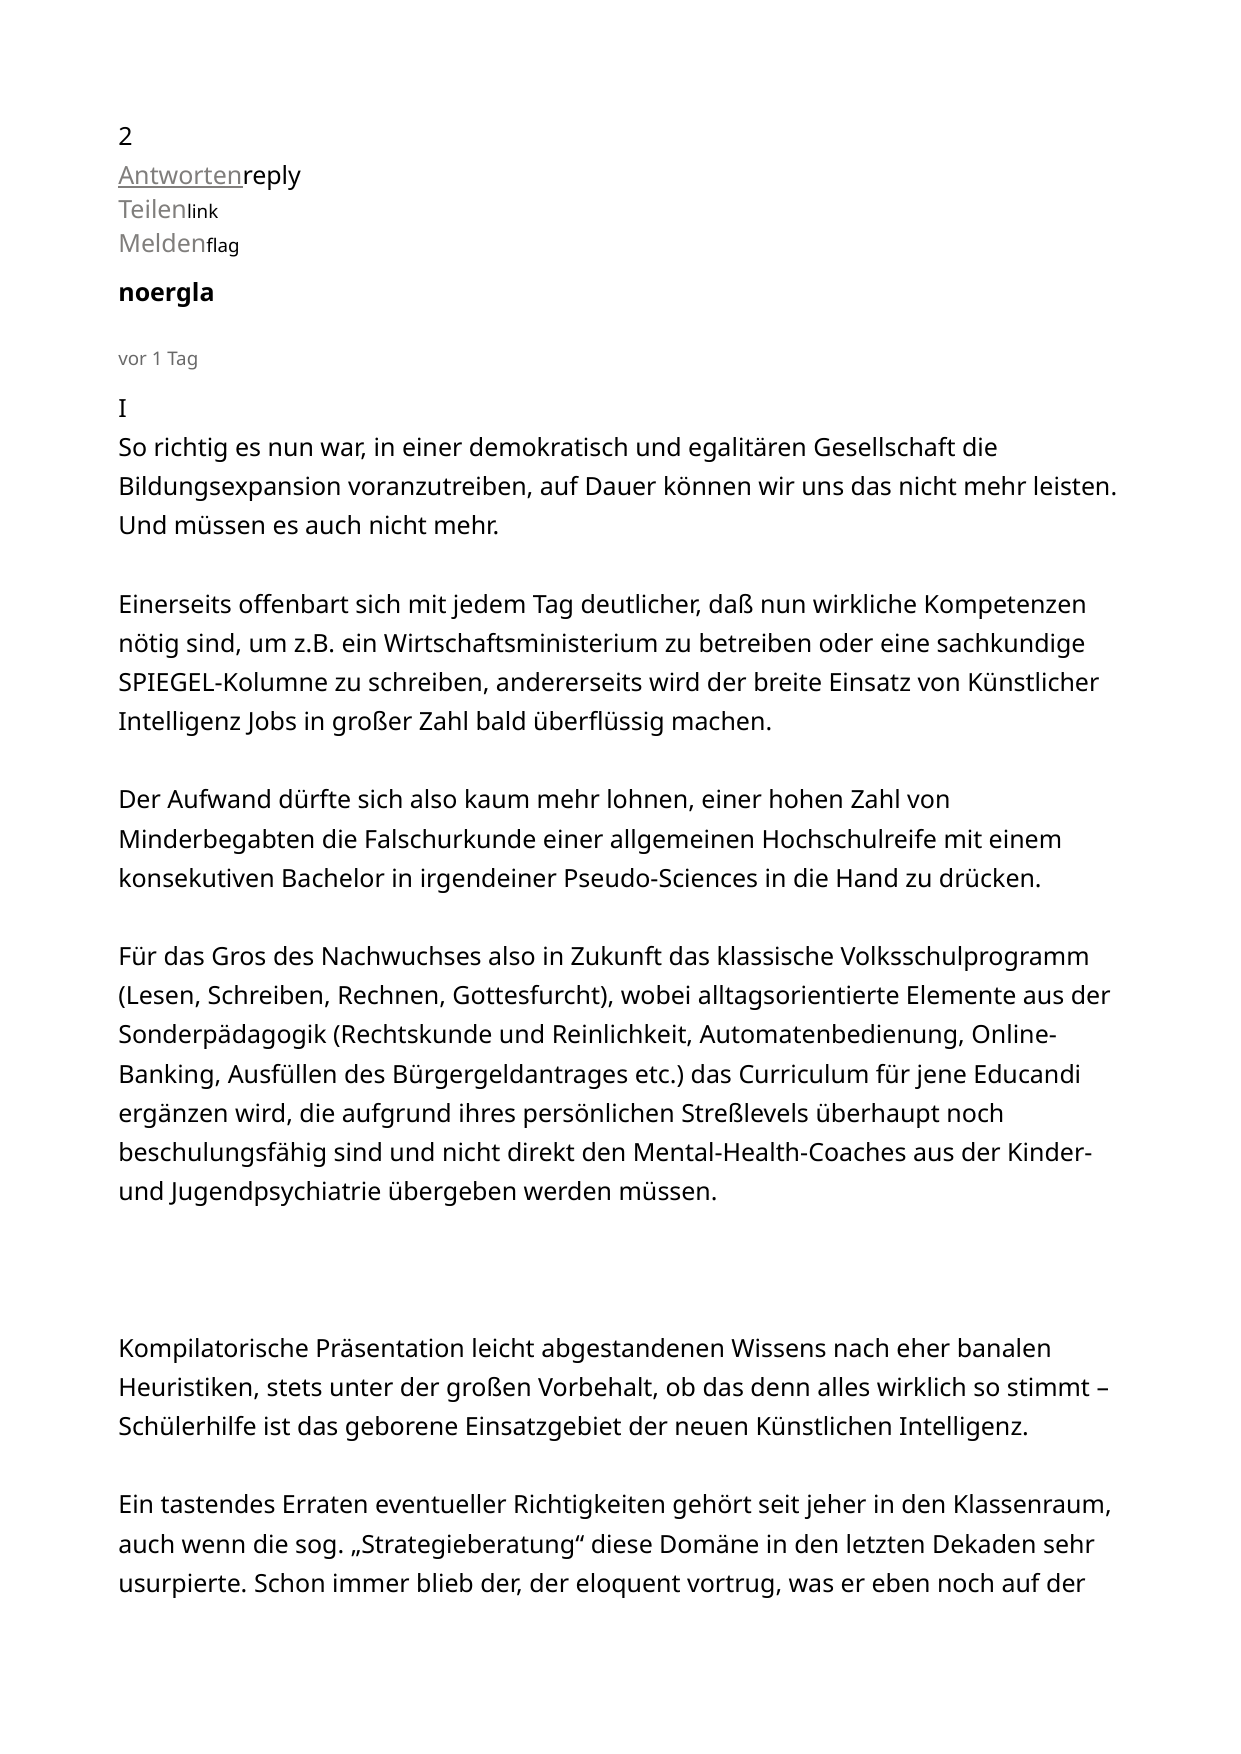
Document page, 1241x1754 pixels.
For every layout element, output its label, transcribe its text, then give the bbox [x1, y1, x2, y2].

text 2 [118, 118, 1122, 152]
text Teilenlink [118, 191, 1122, 225]
text I So richtig es nun war, in einer demokratisch und egalitären Gesellschaft die Bildungsexpansion voranzutreiben, auf Dauer können wir uns das nicht mehr leisten. Und müssen es auch nicht mehr. Einerseits offenbart sich mit jedem Tag deutlicher, daß nun wirkliche Kompetenzen nötig sind, um z.B. ein Wirtschaftsministerium zu betreiben oder eine sachkundige SPIEGEL-Kolumne zu schreiben, andererseits wird der breite Einsatz von Künstlicher Intelligenz Jobs in großer Zahl bald überflüssig machen. Der Aufwand dürfte sich also kaum mehr lohnen, einer hohen Zahl von Minderbegabten die Falschurkunde einer allgemeinen Hochschulreife mit einem konsekutiven Bachelor in irgendeiner Pseudo-Sciences in die Hand zu drücken. Für das Gros des Nachwuchses also in Zukunft das klassische Volksschulprogramm (Lesen, Schreiben, Rechnen, Gottesfurcht), wobei alltagsorientierte Elemente aus der Sonderpädagogik (Rechtskunde und Reinlichkeit, Automatenbedienung, Online-Banking, Ausfüllen des Bürgergeldantrages etc.) das Curriculum für jene Educandi ergänzen wird, die aufgrund ihres persönlichen Streßlevels überhaupt noch beschulungsfähig sind und nicht direkt den Mental-Health-Coaches aus der Kinder- und Jugendpsychiatrie übergeben werden müssen. Kompilatorische Präsentation leicht abgestandenen Wissens nach eher banalen Heuristiken, stets unter der großen Vorbehalt, ob das denn alles wirklich so stimmt – Schülerhilfe ist das geborene Einsatzgebiet der neuen Künstlichen Intelligenz. Ein tastendes Erraten eventueller Richtigkeiten gehört seit jeher in den Klassenraum, auch wenn die sog. „Strategieberatung“ diese Domäne in den letzten Dekaden sehr usurpierte. Schon immer blieb der, der eloquent vortrug, was er eben noch auf der [118, 390, 1122, 1599]
text Antwortenreply [118, 157, 1122, 191]
text Meldenflag [118, 225, 1122, 259]
text vor 1 Tag [118, 346, 1117, 371]
text noergla [118, 275, 1114, 309]
